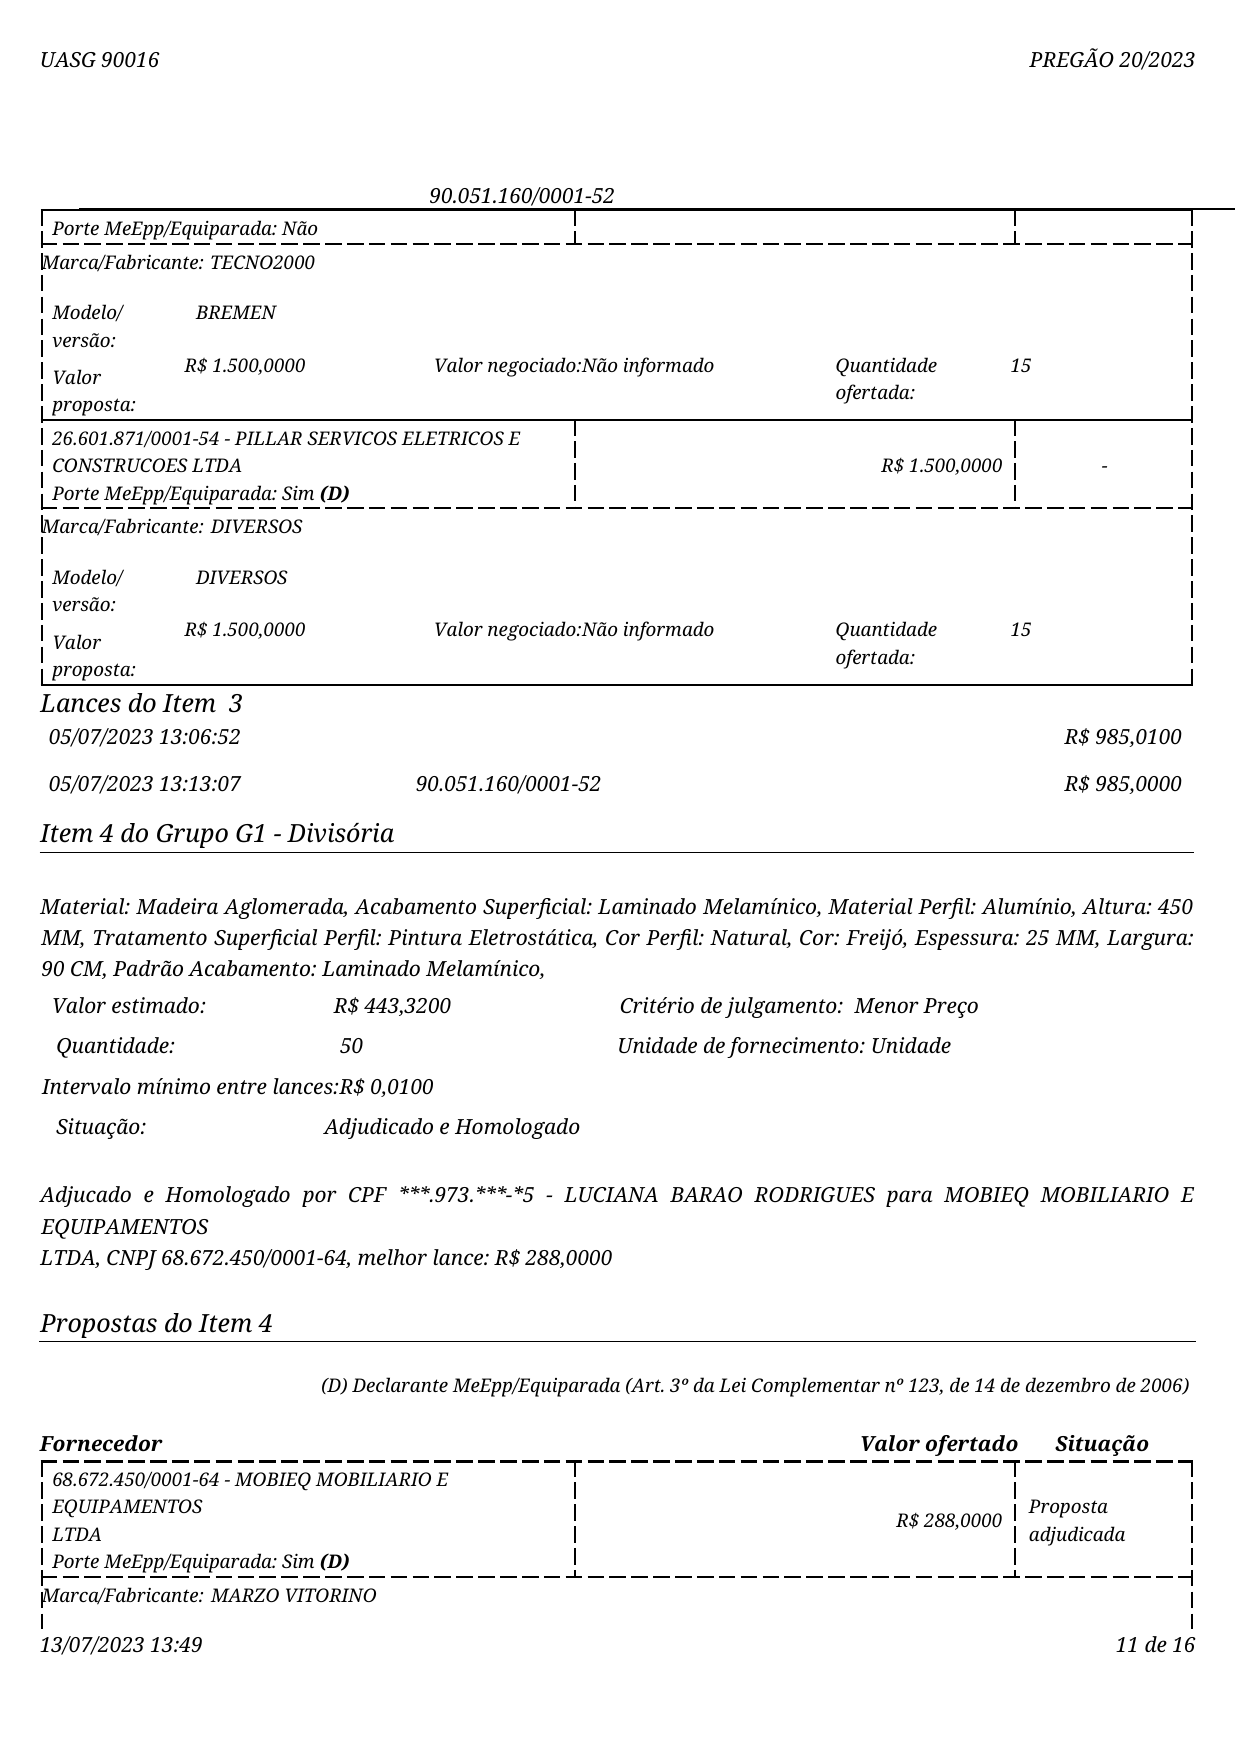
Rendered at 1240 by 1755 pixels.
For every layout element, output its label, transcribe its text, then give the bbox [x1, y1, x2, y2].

table_cell DIVERSOS [184, 560, 835, 611]
table_cell Quantidade ofertada: [835, 611, 1000, 683]
text Lances do Item 3 [40, 686, 1198, 720]
table_cell [835, 560, 1192, 611]
table_cell [835, 295, 1192, 346]
text Intervalo mínimo entre lances: R$ 0,0100 [39, 1072, 1198, 1100]
table_cell - [1015, 211, 1192, 243]
text Valor estimado: R$ 443,3200 Critério de julgamento: Menor Preço [39, 991, 1198, 1020]
text Quantidade: 50 Unidade de fornecimento: Unidade [39, 1032, 1198, 1060]
text (D) Declarante MeEpp/Equiparada (Art. 3º da Lei Complementar nº 123, de 14 de dezembro de 2006) [39, 1372, 1191, 1398]
table_cell [575, 211, 835, 243]
text Propostas do Item 4 [40, 1305, 1198, 1339]
table_cell R$ 1.500,0000 [835, 421, 1014, 507]
table_cell [835, 507, 1192, 560]
table_cell Marca/Fabricante: DIVERSOS [42, 507, 835, 560]
table_cell [835, 1576, 1192, 1628]
table_cell [575, 421, 835, 507]
table_cell Modelo/versão: Valor proposta: [42, 295, 184, 419]
text Item 4 do Grupo G1 - Divisória [40, 816, 1198, 850]
table_cell Quantidade ofertada: [835, 346, 1000, 419]
text 05/07/2023 13:06:52 R$ 985,0100 [39, 722, 1198, 750]
table_cell [835, 211, 1014, 243]
table_cell Marca/Fabricante: MARZO VITORINO [42, 1576, 835, 1628]
table_cell Marca/Fabricante: TECNO2000 [42, 243, 835, 295]
text 05/07/2023 13:13:07 90.051.160/0001-52 R$ 985,0000 [39, 769, 1198, 797]
subtitle Fornecedor Valor ofertado Situação [39, 1429, 1198, 1458]
text Adjucado e Homologado por CPF ***.973.***-*5 - LUCIANA BARAO RODRIGUES para MOBIEQ MOBILIARIO E EQUIPAMENTOS [40, 1181, 1197, 1240]
table_cell 15 [1000, 346, 1192, 419]
table_header [575, 1460, 835, 1576]
table_header 68.672.450/0001-64 - MOBIEQ MOBILIARIO E EQUIPAMENTOS LTDA Porte MeEpp/Equiparada: Sim (D) [42, 1460, 575, 1576]
text Situação: Adjudicado e Homologado [39, 1112, 1198, 1141]
text Material: Madeira Aglomerada, Acabamento Superficial: Laminado Melamínico, Material Perfil: Alumínio, Altura: 450 MM, Tratamento Superficial Perfil: Pintura Eletrostática, Cor Perfil: Natural, Cor: Freijó, Espessura: 25 MM, Largura: 90 CM, Padrão Acabamento: Laminado Melamínico, [40, 892, 1197, 983]
table_cell R$ 1.500,0000 Valor negociado: Não informado [184, 611, 835, 683]
table_header R$ 288,0000 [835, 1460, 1014, 1576]
text LTDA, CNPJ 68.672.450/0001-64, melhor lance: R$ 288,0000 [40, 1243, 1197, 1271]
table_cell Modelo/versão: Valor proposta: [42, 560, 184, 683]
table_header Proposta adjudicada [1015, 1460, 1192, 1576]
table_cell Porte MeEpp/Equiparada: Não [42, 211, 575, 243]
table_cell - [1015, 421, 1192, 507]
table_cell [835, 243, 1192, 295]
table_cell BREMEN [184, 295, 835, 346]
table_cell R$ 1.500,0000 Valor negociado: Não informado [184, 346, 835, 419]
table_cell 15 [1000, 611, 1192, 683]
table_cell 26.601.871/0001-54 - PILLAR SERVICOS ELETRICOS E CONSTRUCOES LTDA Porte MeEpp/Equiparada: Sim (D) [42, 421, 575, 507]
